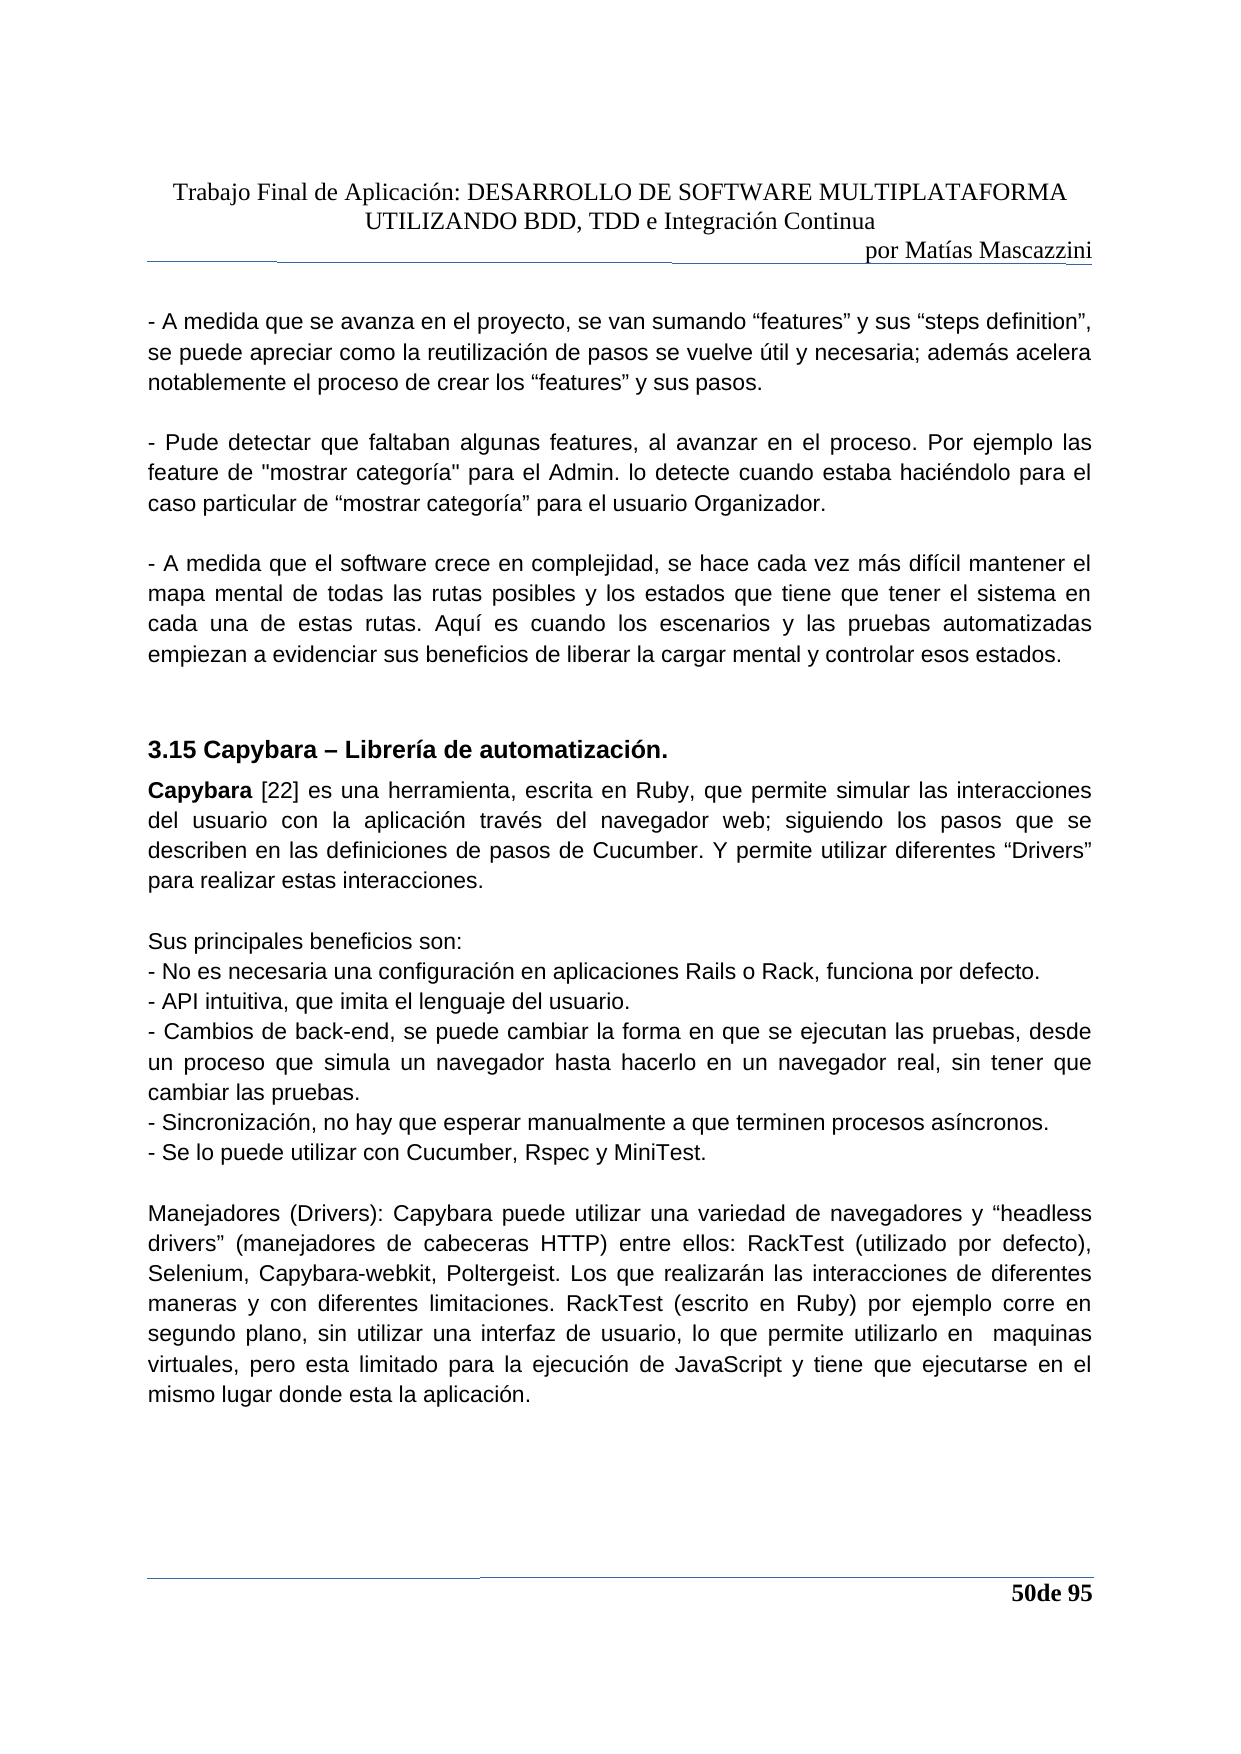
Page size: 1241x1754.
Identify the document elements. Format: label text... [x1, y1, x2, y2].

text Manejadores (Drivers): Capybara puede utilizar una variedad de navegadores y “headless drivers” (manejadores de cabeceras HTTP) entre ellos: RackTest (utilizado por defecto), Selenium, Capybara-webkit, Poltergeist. Los que realizarán las interacciones de diferentes maneras y con diferentes limitaciones. RackTest (escrito en Ruby) por ejemplo corre en segundo plano, sin utilizar una interfaz de usuario, lo que permite utilizarlo en maquinas virtuales, pero esta limitado para la ejecución de JavaScript y tiene que ejecutarse en el mismo lugar donde esta la aplicación. [148, 1199, 1093, 1407]
text - Pude detectar que faltaban algunas features, al avanzar en el proceso. Por ejemplo las feature de "mostrar categoría" para el Admin. lo detecte cuando estaba haciéndolo para el caso particular de “mostrar categoría” para el usuario Organizador. [148, 429, 1093, 516]
text - A medida que se avanza en el proyecto, se van sumando “features” y sus “steps definition”, se puede apreciar como la reutilización de pasos se vuelve útil y necesaria; además acelera notablemente el proceso de crear los “features” y sus pasos. [148, 308, 1093, 395]
text - No es necesaria una configuración en aplicaciones Rails o Rack, funciona por defecto. [148, 958, 1093, 984]
text - Sincronización, no hay que esperar manualmente a que terminen procesos asíncronos. [148, 1109, 1093, 1135]
text - API intuitiva, que imita el lenguaje del usuario. [148, 988, 1093, 1014]
text Capybara [22] es una herramienta, escrita en Ruby, que permite simular las interacciones del usuario con la aplicación través del navegador web; siguiendo los pasos que se describen en las definiciones de pasos de Cucumber. Y permite utilizar diferentes “Drivers” para realizar estas interacciones. [148, 777, 1093, 893]
text - Cambios de back-end, se puede cambiar la forma en que se ejecutan las pruebas, desde un proceso que simula un navegador hasta hacerlo en un navegador real, sin tener que cambiar las pruebas. [148, 1018, 1093, 1105]
text Sus principales beneficios son: [148, 928, 1093, 954]
text - A medida que el software crece en complejidad, se hace cada vez más difícil mantener el mapa mental de todas las rutas posibles y los estados que tiene que tener el sistema en cada una de estas rutas. Aquí es cuando los escenarios y las pruebas automatizadas empiezan a evidenciar sus beneficios de liberar la cargar mental y controlar esos estados. [148, 550, 1093, 667]
text - Se lo puede utilizar con Cucumber, Rspec y MiniTest. [148, 1139, 1093, 1165]
subtitle 3.15 Capybara – Librería de automatización. [148, 735, 1093, 764]
